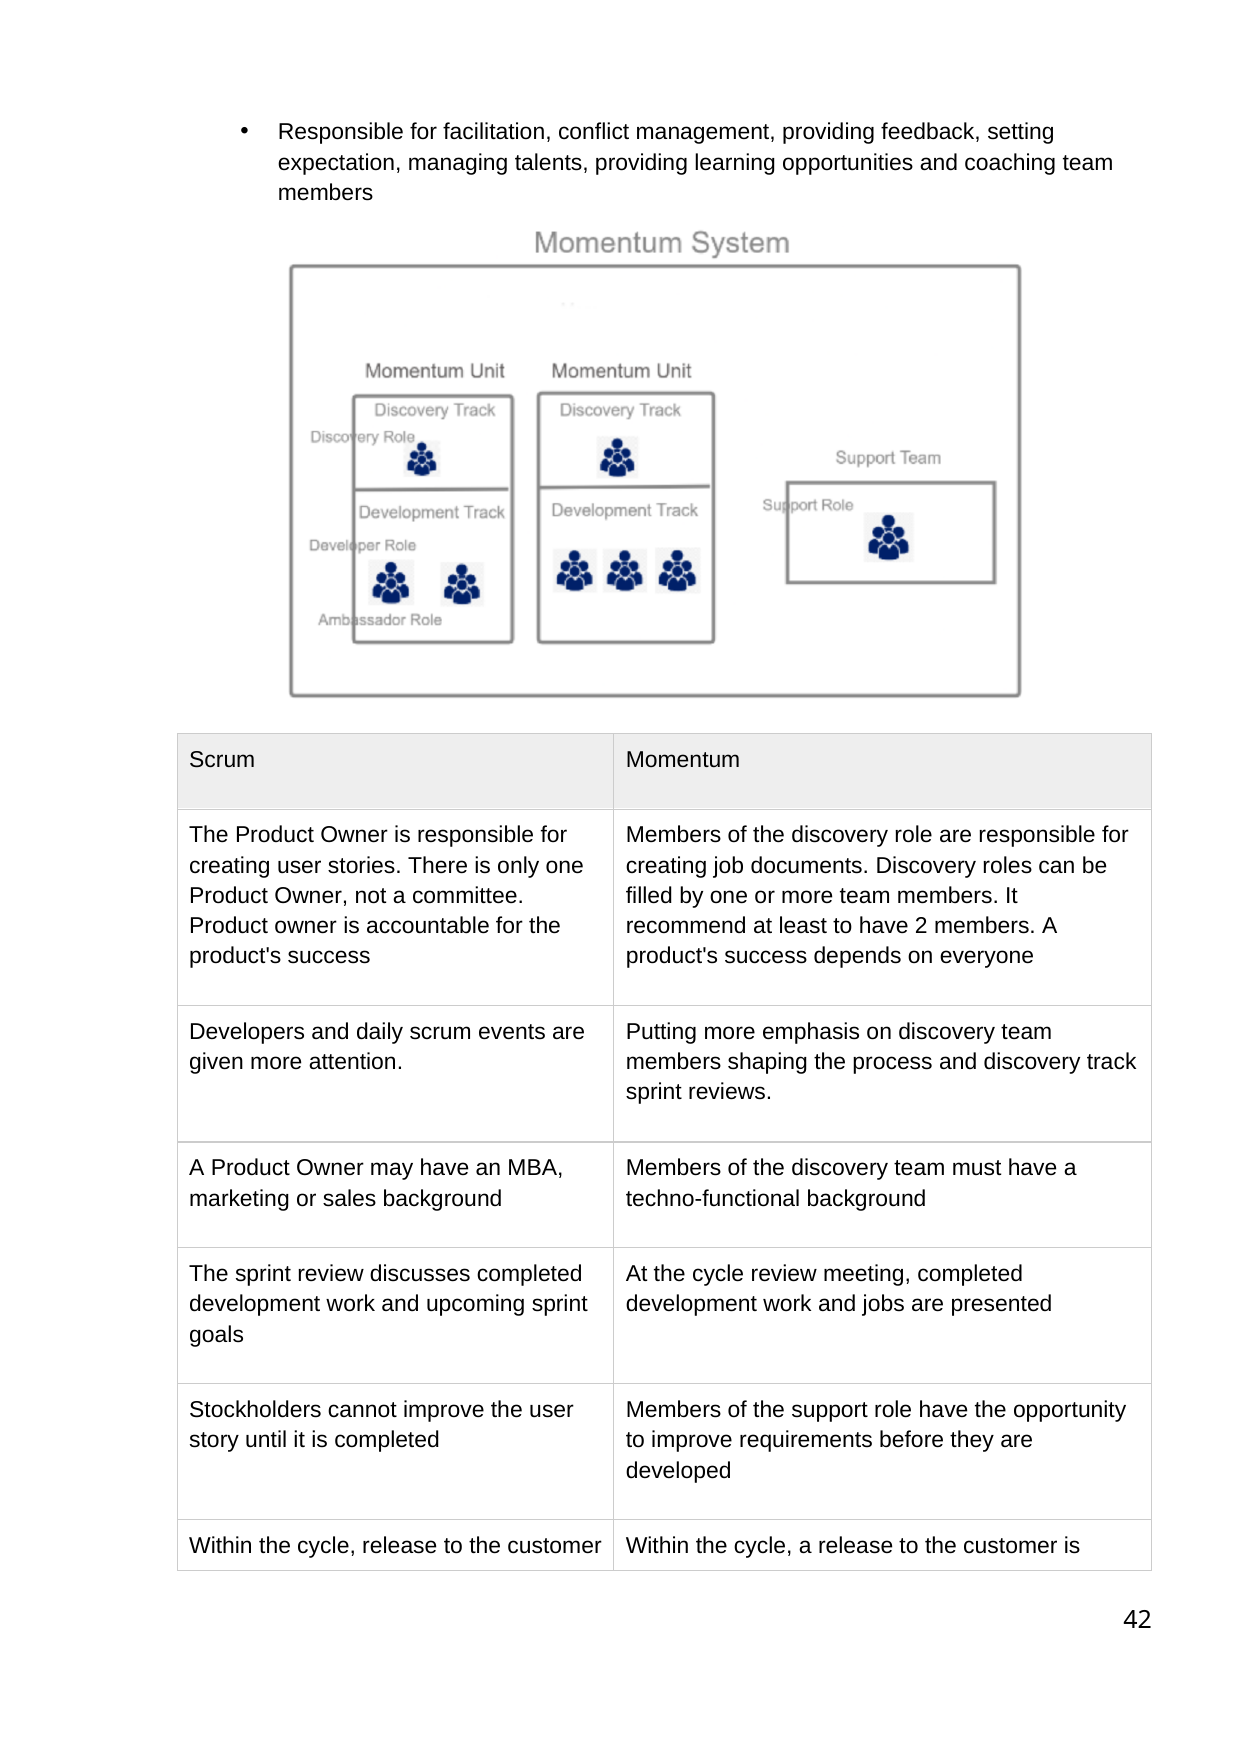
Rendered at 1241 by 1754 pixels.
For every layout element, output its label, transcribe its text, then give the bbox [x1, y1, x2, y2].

list Responsible for facilitation, conflict management, providing feedback, setting expectation, managing talents, providing learning opportunities and coaching team members [240, 118, 1152, 205]
table_cell Within the cycle, a release to the customer is [614, 1520, 1151, 1570]
table_cell Stockholders cannot improve the user story until it is completed [178, 1384, 613, 1519]
table_cell Within the cycle, release to the customer [178, 1520, 613, 1570]
table_header Scrum [178, 734, 613, 808]
table_cell The sprint review discusses completed development work and upcoming sprint goals [178, 1248, 613, 1383]
table_cell Developers and daily scrum events are given more attention. [178, 1006, 613, 1141]
table_cell Members of the discovery team must have a techno-functional background [614, 1143, 1151, 1247]
table_header Momentum [614, 734, 1151, 808]
table_cell Members of the support role have the opportunity to improve requirements before they are developed [614, 1384, 1151, 1519]
table_cell A Product Owner may have an MBA, marketing or sales background [178, 1143, 613, 1247]
picture [287, 226, 1024, 700]
table_cell Putting more emphasis on discovery team members shaping the process and discovery track sprint reviews. [614, 1006, 1151, 1141]
table_cell At the cycle review meeting, completed development work and jobs are presented [614, 1248, 1151, 1383]
table_cell Members of the discovery role are responsible for creating job documents. Discovery roles can be filled by one or more team members. It recommend at least to have 2 members. A product's success depends on everyone [614, 810, 1151, 1005]
table_cell The Product Owner is responsible for creating user stories. There is only one Product Owner, not a committee. Product owner is accountable for the product's success [178, 810, 613, 1005]
